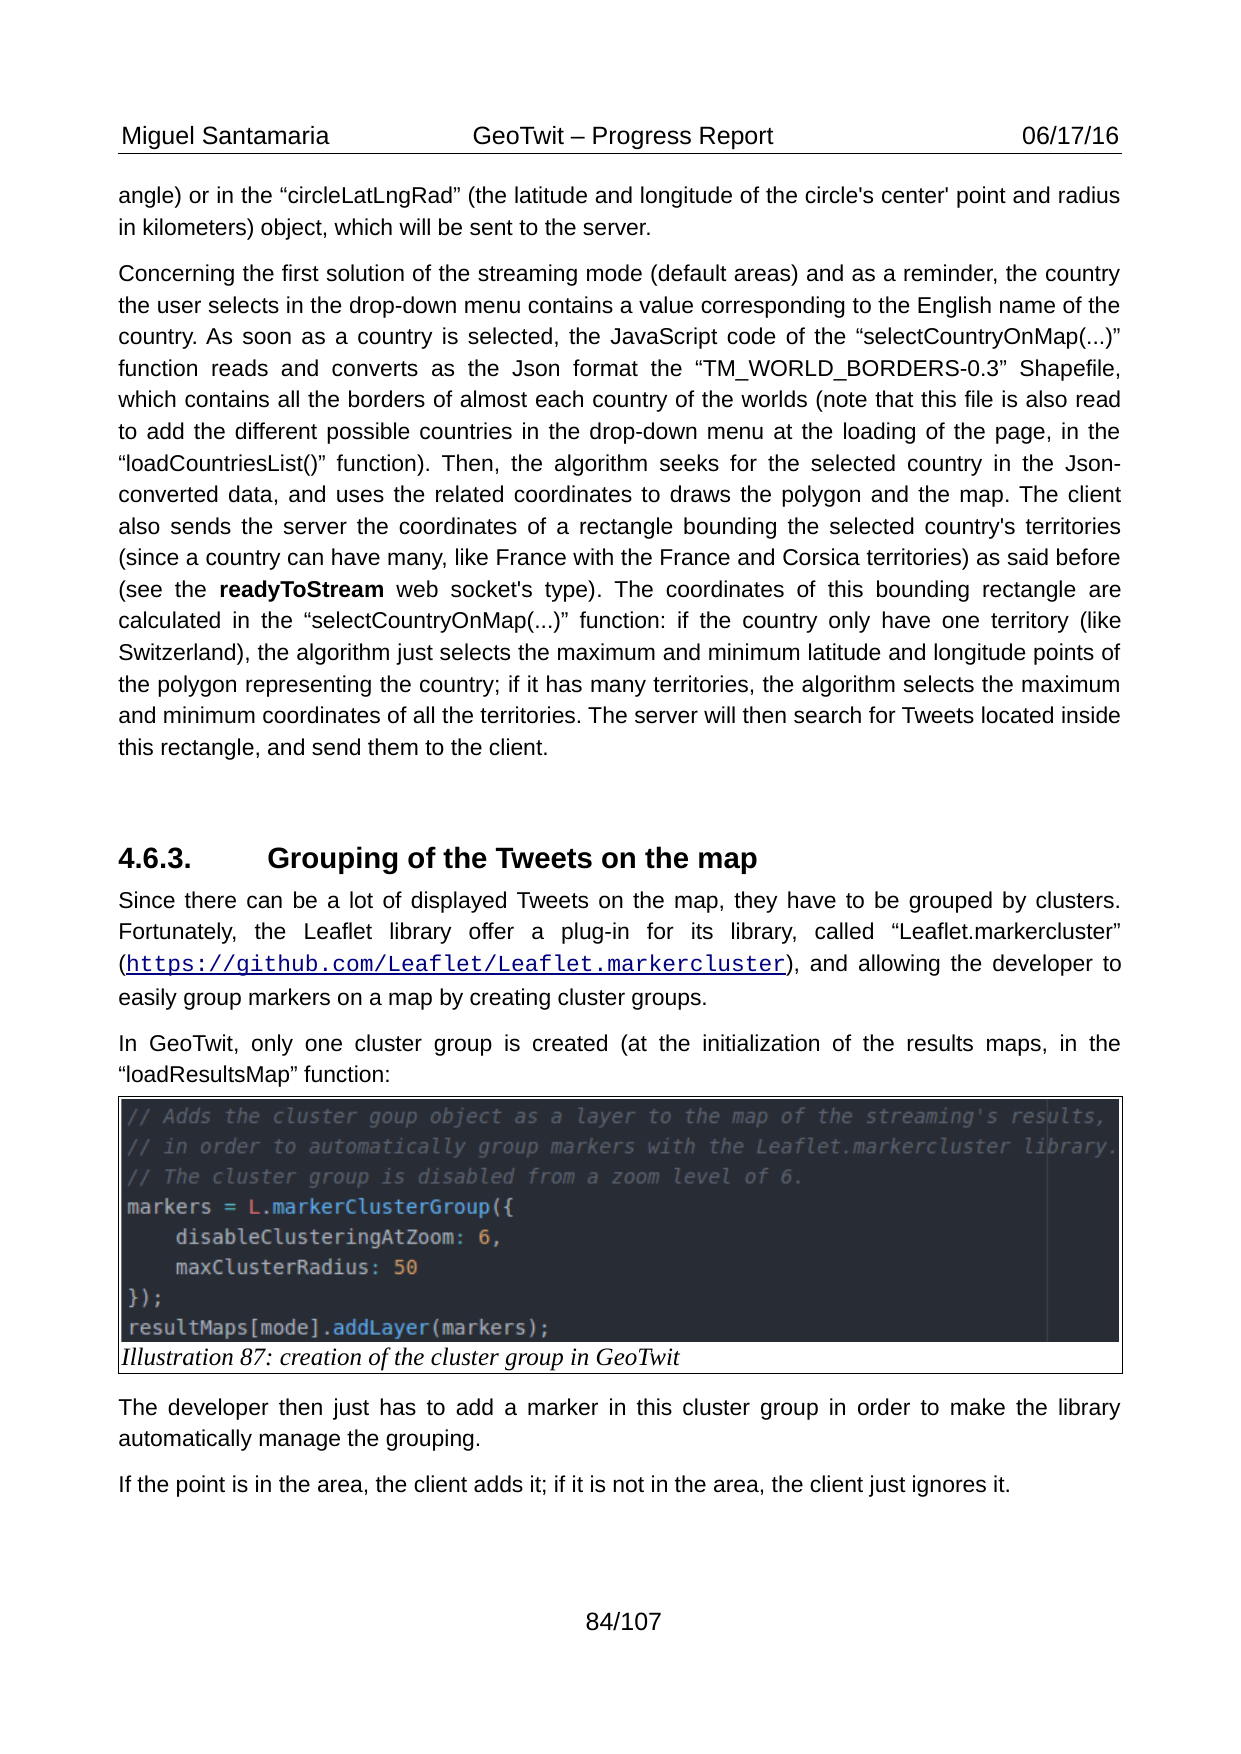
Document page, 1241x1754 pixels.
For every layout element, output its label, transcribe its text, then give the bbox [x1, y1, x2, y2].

text If the point is in the area, the client adds it; if it is not in the area, the client just ignores it. [118, 1471, 1122, 1498]
text Since there can be a lot of displayed Tweets on the map, they have to be grouped by clusters. Fortunately, the Leaflet library offer a plug-in for its library, called “Leaflet.markercluster” (https://github.com/Leaflet/Leaflet.markercluster), and allowing the developer to easily group markers on a map by creating cluster groups. [118, 887, 1122, 1010]
text In GeoTwit, only one cluster group is created (at the initialization of the results maps, in the “loadResultsMap” function: [118, 1030, 1122, 1088]
text Illustration 87: creation of the cluster group in GeoTwit [121, 1342, 1119, 1370]
text angle) or in the “circleLatLngRad” (the latitude and longitude of the circle's center' point and radius in kilometers) object, which will be sent to the server. [118, 182, 1122, 240]
subtitle Grouping of the Tweets on the map [118, 841, 1122, 874]
text The developer then just has to add a marker in this cluster group in order to make the library automatically manage the grouping. [118, 1374, 1122, 1451]
text Concerning the first solution of the streaming mode (default areas) and as a reminder, the country the user selects in the drop-down menu contains a value corresponding to the English name of the country. As soon as a country is selected, the JavaScript code of the “selectCountryOnMap(...)” function reads and converts as the Json format the “TM_WORLD_BORDERS-0.3” Shapefile, which contains all the borders of almost each country of the worlds (note that this file is also read to add the different possible countries in the drop-down menu at the loading of the page, in the “loadCountriesList()” function). Then, the algorithm seeks for the selected country in the Json-converted data, and uses the related coordinates to draws the polygon and the map. The client also sends the server the coordinates of a rectangle bounding the selected country's territories (since a country can have many, like France with the France and Corsica territories) as said before (see the readyToStream web socket's type). The coordinates of this bounding rectangle are calculated in the “selectCountryOnMap(...)” function: if the country only have one territory (like Switzerland), the algorithm just selects the maximum and minimum latitude and longitude points of the polygon representing the country; if it has many territories, the algorithm selects the maximum and minimum coordinates of all the territories. The server will then search for Tweets located inside this rectangle, and send them to the client. [118, 260, 1122, 760]
text [119, 1097, 1122, 1373]
picture [121, 1099, 1119, 1342]
